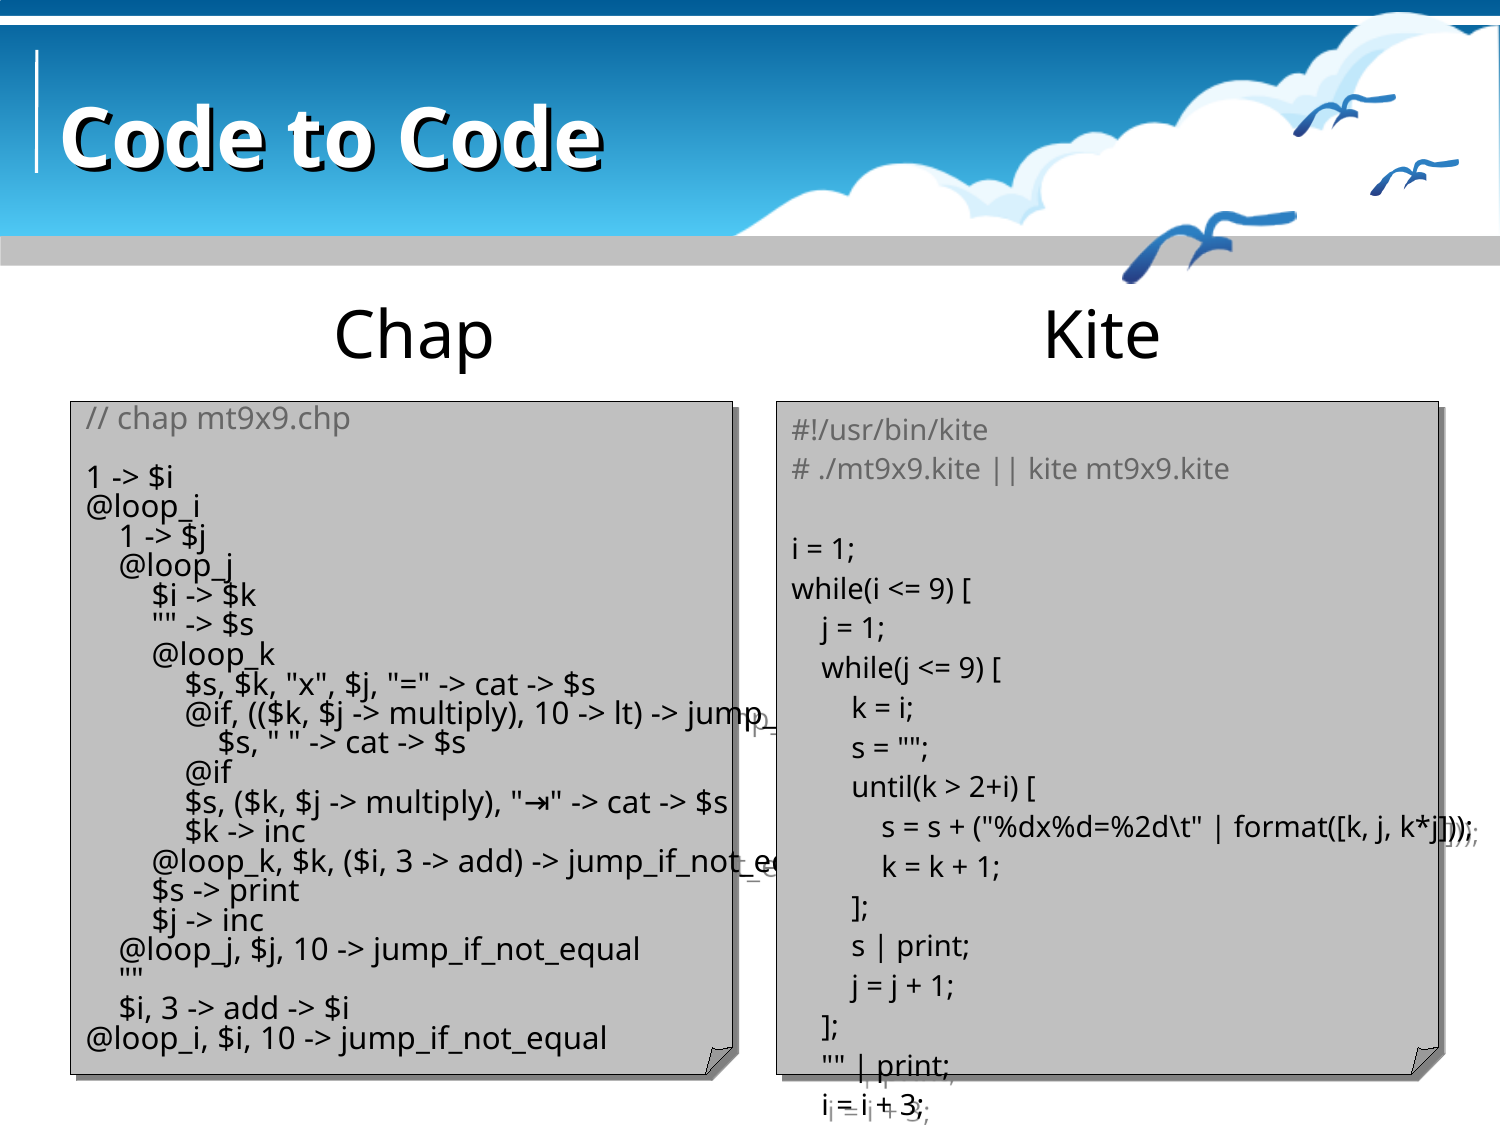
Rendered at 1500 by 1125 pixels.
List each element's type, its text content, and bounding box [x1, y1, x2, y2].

title Code to Code [59, 86, 1465, 186]
text_box Chap [318, 283, 532, 388]
text_box // chap mt9x9.chp 1 -> $i @loop_i 1 -> $j @loop_j $i -> $k "" -> $s @loop_k $s, $k, "x", $j, "=" -> cat -> $s @if, (($k, $j -> multiply), 10 -> lt) -> jump_if_not $s, " " -> cat -> $s @if $s, ($k, $j -> multiply), "⇥" -> cat -> $s $k -> inc @loop_k, $k, ($i, 3 -> add) -> jump_if_not_equal $s -> print $j -> inc @loop_j, $j, 10 -> jump_if_not_equal "" $i, 3 -> add -> $i @loop_i, $i, 10 -> jump_if_not_equal [70, 401, 733, 1075]
text_box #!/usr/bin/kite # ./mt9x9.kite || kite mt9x9.kite i = 1; while(i <= 9) [ j = 1; while(j <= 9) [ k = i; s = ""; until(k > 2+i) [ s = s + ("%dx%d=%2d\t" | format([k, j, k*j])); k = k + 1; ]; s | print; j = j + 1; ]; "" | print; i = i + 3; ]; [776, 401, 1439, 1075]
text_box Kite [1027, 283, 1205, 388]
picture [730, 12, 1500, 284]
